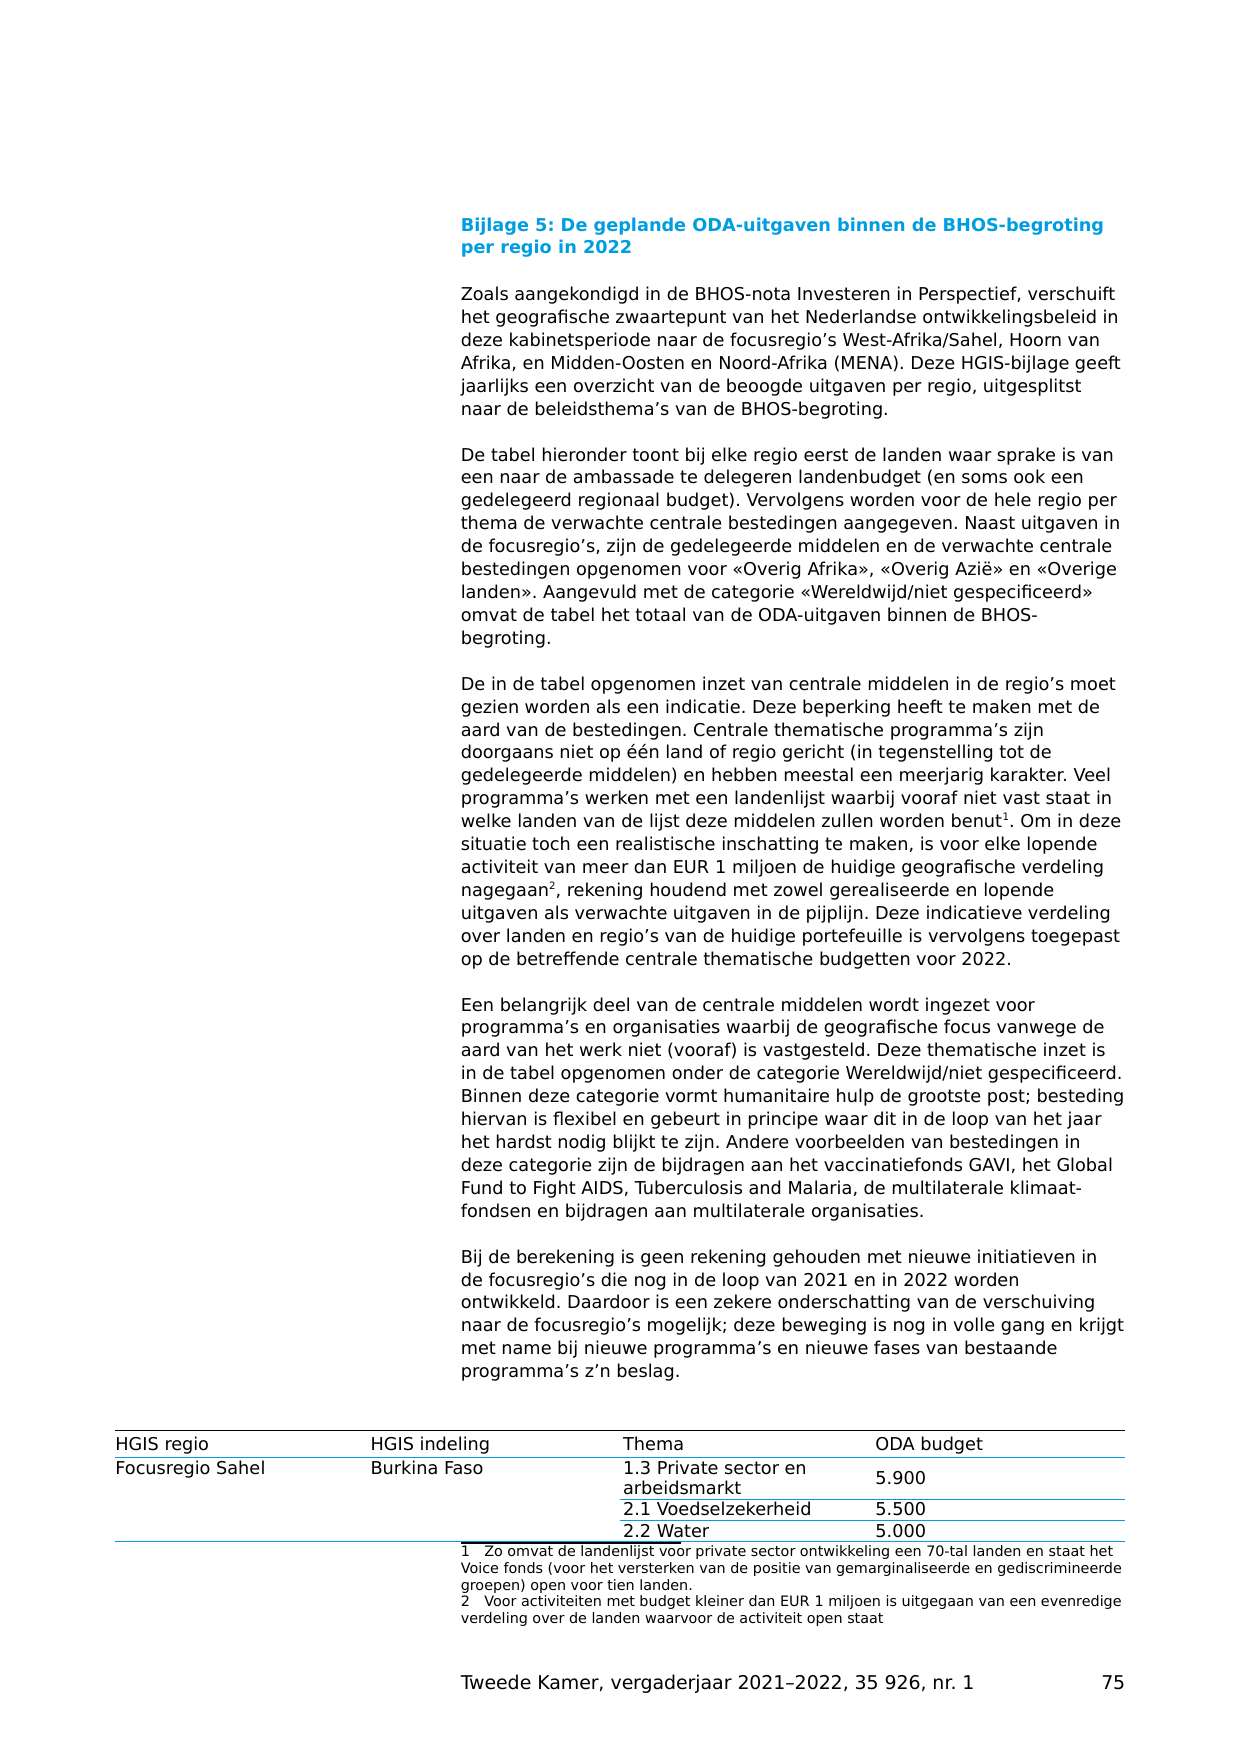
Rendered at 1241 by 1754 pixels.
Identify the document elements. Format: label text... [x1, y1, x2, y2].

text Bij de berekening is geen rekening gehouden met nieuwe initiatieven in de focusregio’s die nog in de loop van 2021 en in 2022 worden ontwikkeld. Daardoor is een zekere onderschatting van de verschuiving naar de focusregio’s mogelijk; deze beweging is nog in volle gang en krijgt met name bij nieuwe programma’s en nieuwe fases van bestaande programma’s z’n beslag. [461, 1245, 1125, 1382]
table_cell HGIS regio [115, 1431, 367, 1457]
table_cell 1.3 Private sector en arbeidsmarkt [620, 1458, 872, 1499]
table_cell Thema [620, 1431, 872, 1457]
table_cell 2.2 Water [620, 1521, 872, 1541]
table_cell Burkina Faso [368, 1458, 620, 1541]
table_header Tabel 15 De geplande ODA-uitgaven binnen de BHOS-begroting per regio in 2022 (x 1.000 EUR) [115, 1405, 1125, 1430]
table_cell 2.1 Voedselzekerheid [620, 1500, 872, 1520]
table_cell 5.000 [872, 1521, 1125, 1541]
text De in de tabel opgenomen inzet van centrale middelen in de regio’s moet gezien worden als een indicatie. Deze beperking heeft te maken met de aard van de bestedingen. Centrale thematische programma’s zijn doorgaans niet op één land of regio gericht (in tegenstelling tot de gedelegeerde middelen) en hebben meestal een meerjarig karakter. Veel programma’s werken met een landenlijst waarbij vooraf niet vast staat in welke landen van de lijst deze middelen zullen worden benut. Om in deze situatie toch een realistische inschatting te maken, is voor elke lopende activiteit van meer dan EUR 1 miljoen de huidige geografische verdeling nagegaan, rekening houdend met zowel gerealiseerde en lopende uitgaven als verwachte uitgaven in de pijplijn. Deze indicatieve verdeling over landen en regio’s van de huidige portefeuille is vervolgens toegepast op de betreffende centrale thematische budgetten voor 2022. [461, 672, 1125, 970]
table_cell ODA budget [872, 1431, 1125, 1457]
text Een belangrijk deel van de centrale middelen wordt ingezet voor programma’s en organisaties waarbij de geografische focus vanwege de aard van het werk niet (vooraf) is vastgesteld. Deze thematische inzet is in de tabel opgenomen onder de categorie Wereldwijd/niet gespecificeerd. Binnen deze categorie vormt humanitaire hulp de grootste post; besteding hiervan is flexibel en gebeurt in principe waar dit in de loop van het jaar het hardst nodig blijkt te zijn. Andere voorbeelden van bestedingen in deze categorie zijn de bijdragen aan het vaccinatiefonds GAVI, het Global Fund to Fight AIDS, Tuberculosis and Malaria, de multilaterale klimaat- fondsen en bijdragen aan multilaterale organisaties. [461, 993, 1125, 1222]
table_cell 5.500 [872, 1500, 1125, 1520]
table_cell Focusregio Sahel [115, 1458, 367, 1541]
text __Zo omvat de landenlijst voor private sector ontwikkeling een 70-tal landen en staat het Voice fonds (voor het versterken van de positie van gemarginaliseerde en gediscrimineerde groepen) open voor tien landen. [461, 1543, 1125, 1593]
text __Voor activiteiten met budget kleiner dan EUR 1 miljoen is uitgegaan van een evenredige verdeling over de landen waarvoor de activiteit open staat [461, 1593, 1125, 1627]
table_cell 5.900 [872, 1458, 1125, 1499]
table_cell HGIS indeling [368, 1431, 620, 1457]
text De tabel hieronder toont bij elke regio eerst de landen waar sprake is van een naar de ambassade te delegeren landenbudget (en soms ook een gedelegeerd regionaal budget). Vervolgens worden voor de hele regio per thema de verwachte centrale bestedingen aangegeven. Naast uitgaven in de focusregio’s, zijn de gedelegeerde middelen en de verwachte centrale bestedingen opgenomen voor «Overig Afrika», «Overig Azië» en «Overige landen». Aangevuld met de categorie «Wereldwijd/niet gespecificeerd» omvat de tabel het totaal van de ODA-uitgaven binnen de BHOS-begroting. [461, 443, 1125, 649]
text Zoals aangekondigd in de BHOS-nota Investeren in Perspectief, verschuift het geografische zwaartepunt van het Nederlandse ontwikkelingsbeleid in deze kabinetsperiode naar de focusregio’s West-Afrika/Sahel, Hoorn van Afrika, en Midden-Oosten en Noord-Afrika (MENA). Deze HGIS-bijlage geeft jaarlijks een overzicht van de beoogde uitgaven per regio, uitgesplitst naar de beleidsthema’s van de BHOS-begroting. [461, 282, 1125, 420]
title Bijlage 5: De geplande ODA-uitgaven binnen de BHOS-begroting per regio in 2022 [461, 213, 1125, 258]
